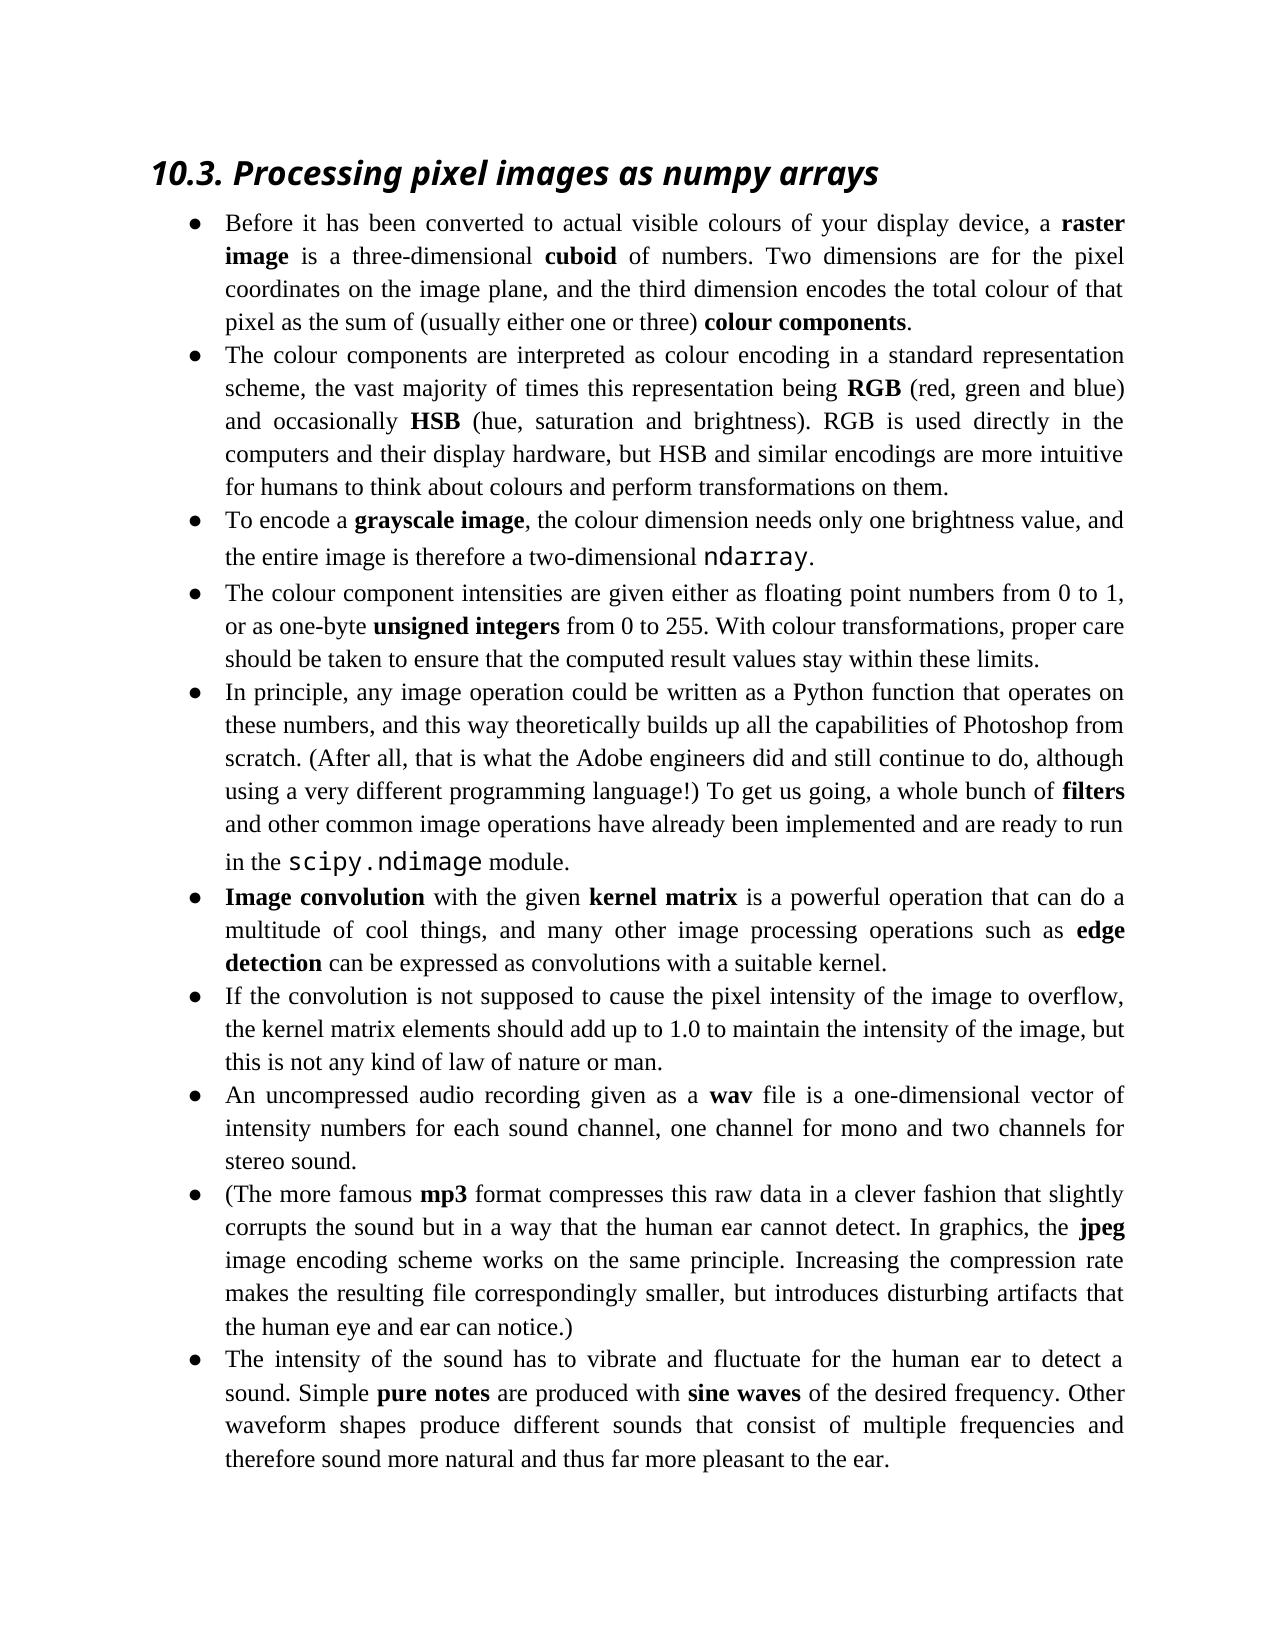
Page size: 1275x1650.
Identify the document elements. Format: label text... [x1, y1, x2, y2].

list Before it has been converted to actual visible colours of your display device, a raster image is a three-dimensional cuboid of numbers. Two dimensions are for the pixel coordinates on the image plane, and the third dimension encodes the total colour of that pixel as the sum of (usually either one or three) colour components. [187, 208, 1125, 336]
list In principle, any image operation could be written as a Python function that operates on these numbers, and this way theoretically builds up all the capabilities of Photoshop from scratch. (After all, that is what the Adobe engineers did and still continue to do, although using a very different programming language!) To get us going, a whole bunch of filters and other common image operations have already been implemented and are ready to run in the scipy.ndimage module. [187, 677, 1125, 877]
list If the convolution is not supposed to cause the pixel intensity of the image to overflow, the kernel matrix elements should add up to 1.0 to maintain the intensity of the image, but this is not any kind of law of nature or man. [187, 981, 1125, 1076]
list The colour components are interpreted as colour encoding in a standard representation scheme, the vast majority of times this representation being RGB (red, green and blue) and occasionally HSB (hue, saturation and brightness). RGB is used directly in the computers and their display hardware, but HSB and similar encodings are more intuitive for humans to think about colours and perform transformations on them. [187, 340, 1125, 501]
list Image convolution with the given kernel matrix is a powerful operation that can do a multitude of cool things, and many other image processing operations such as edge detection can be expressed as convolutions with a suitable kernel. [187, 882, 1125, 977]
list An uncompressed audio recording given as a wav file is a one-dimensional vector of intensity numbers for each sound channel, one channel for mono and two channels for stereo sound. [187, 1080, 1125, 1175]
subtitle 10.3. Processing pixel images as numpy arrays [150, 150, 1125, 195]
list The intensity of the sound has to vibrate and fluctuate for the human ear to detect a sound. Simple pure notes are produced with sine waves of the desired frequency. Other waveform shapes produce different sounds that consist of multiple frequencies and therefore sound more natural and thus far more pleasant to the ear. [187, 1344, 1125, 1472]
list The colour component intensities are given either as floating point numbers from 0 to 1, or as one-byte unsigned integers from 0 to 255. With colour transformations, proper care should be taken to ensure that the computed result values stay within these limits. [187, 578, 1125, 673]
list To encode a grayscale image, the colour dimension needs only one brightness value, and the entire image is therefore a two-dimensional ndarray. [187, 505, 1125, 573]
list (The more famous mp3 format compresses this raw data in a clever fashion that slightly corrupts the sound but in a way that the human ear cannot detect. In graphics, the jpeg image encoding scheme works on the same principle. Increasing the compression rate makes the resulting file correspondingly smaller, but introduces disturbing artifacts that the human eye and ear can notice.) [187, 1179, 1125, 1340]
